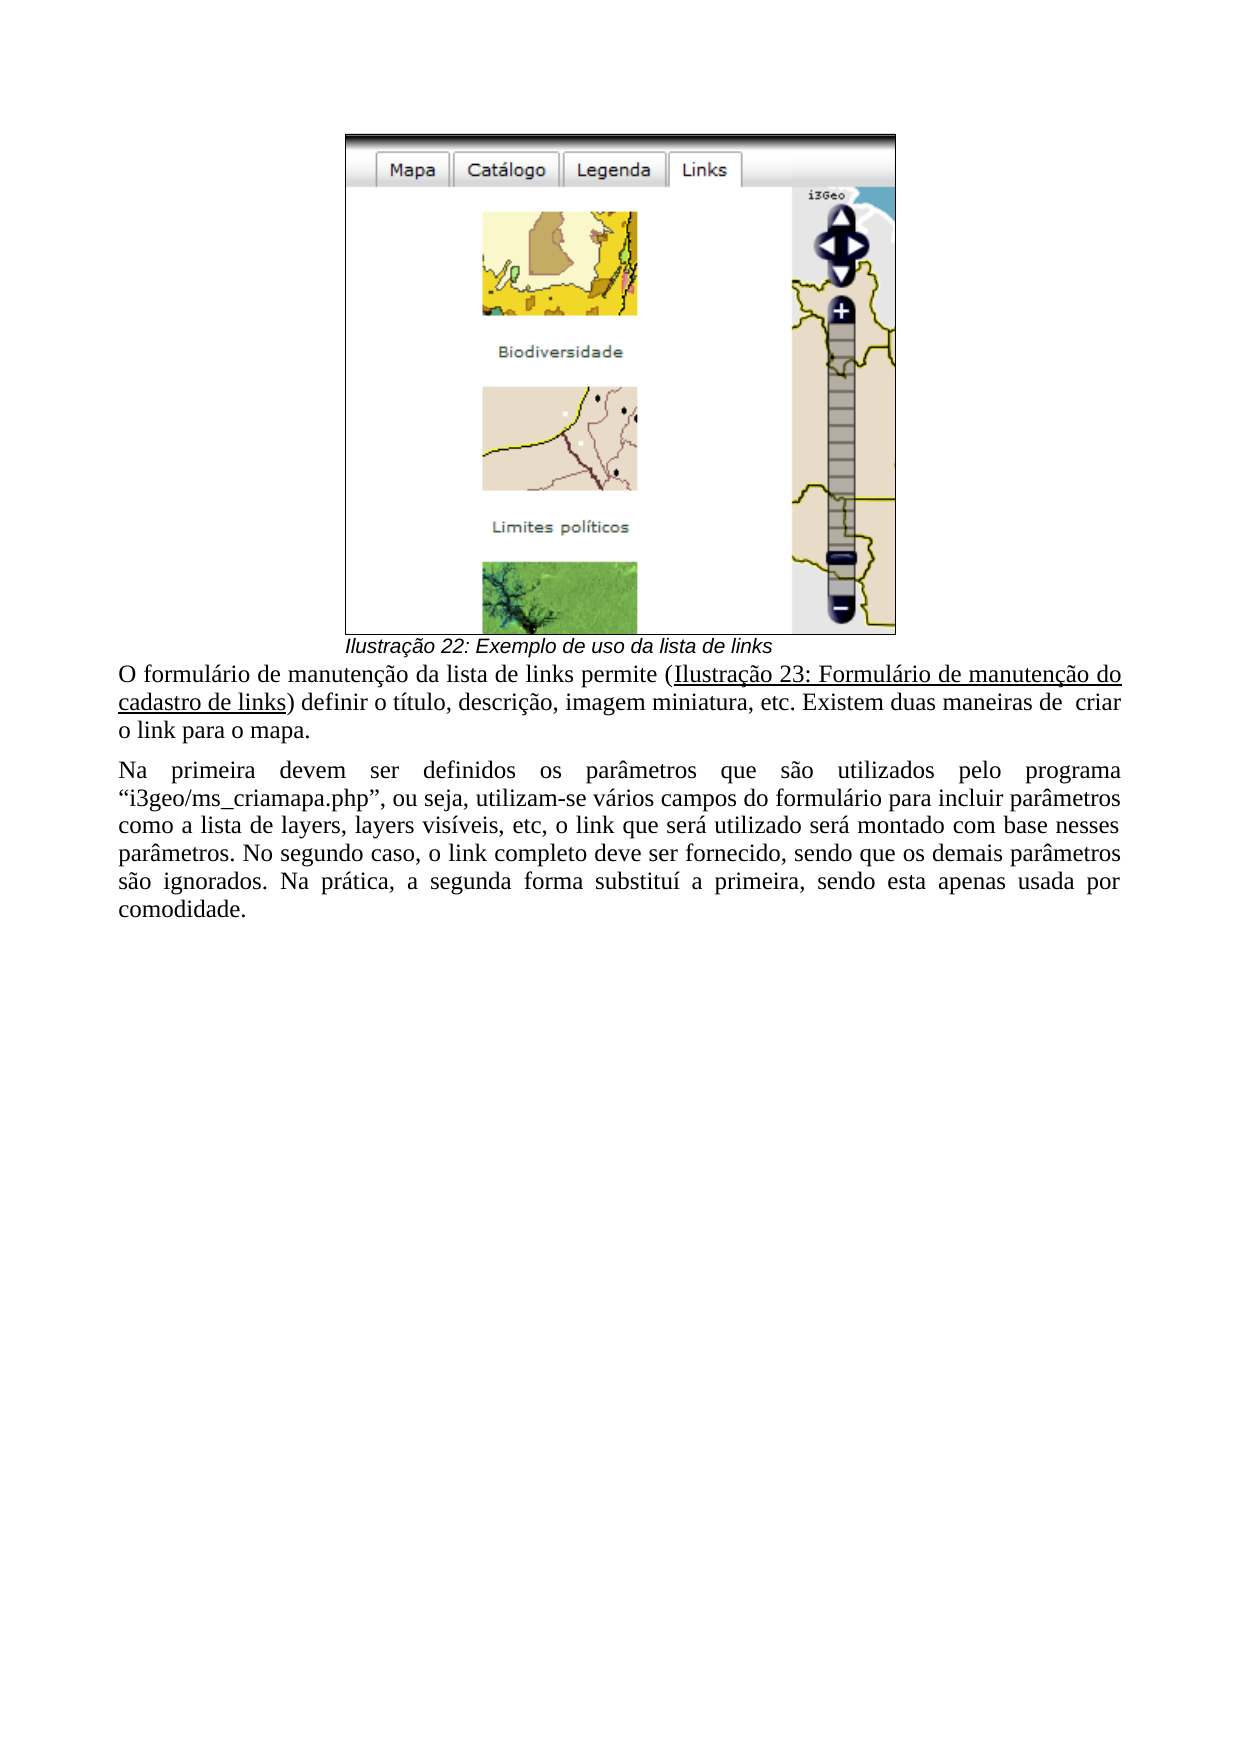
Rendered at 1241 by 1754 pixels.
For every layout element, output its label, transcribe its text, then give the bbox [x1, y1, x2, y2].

picture [346, 135, 895, 634]
text O formulário de manutenção da lista de links permite (Ilustração 23: Formulário de manutenção do cadastro de links) definir o título, descrição, imagem miniatura, etc. Existem duas maneiras de criar o link para o mapa. [118, 118, 1122, 744]
text Ilustração 22: Exemplo de uso da lista de links [345, 635, 895, 658]
text Na primeira devem ser definidos os parâmetros que são utilizados pelo programa “i3geo/ms_criamapa.php”, ou seja, utilizam-se vários campos do formulário para incluir parâmetros como a lista de layers, layers visíveis, etc, o link que será utilizado será montado com base nesses parâmetros. No segundo caso, o link completo deve ser fornecido, sendo que os demais parâmetros são ignorados. Na prática, a segunda forma substituí a primeira, sendo esta apenas usada por comodidade. [118, 756, 1122, 922]
